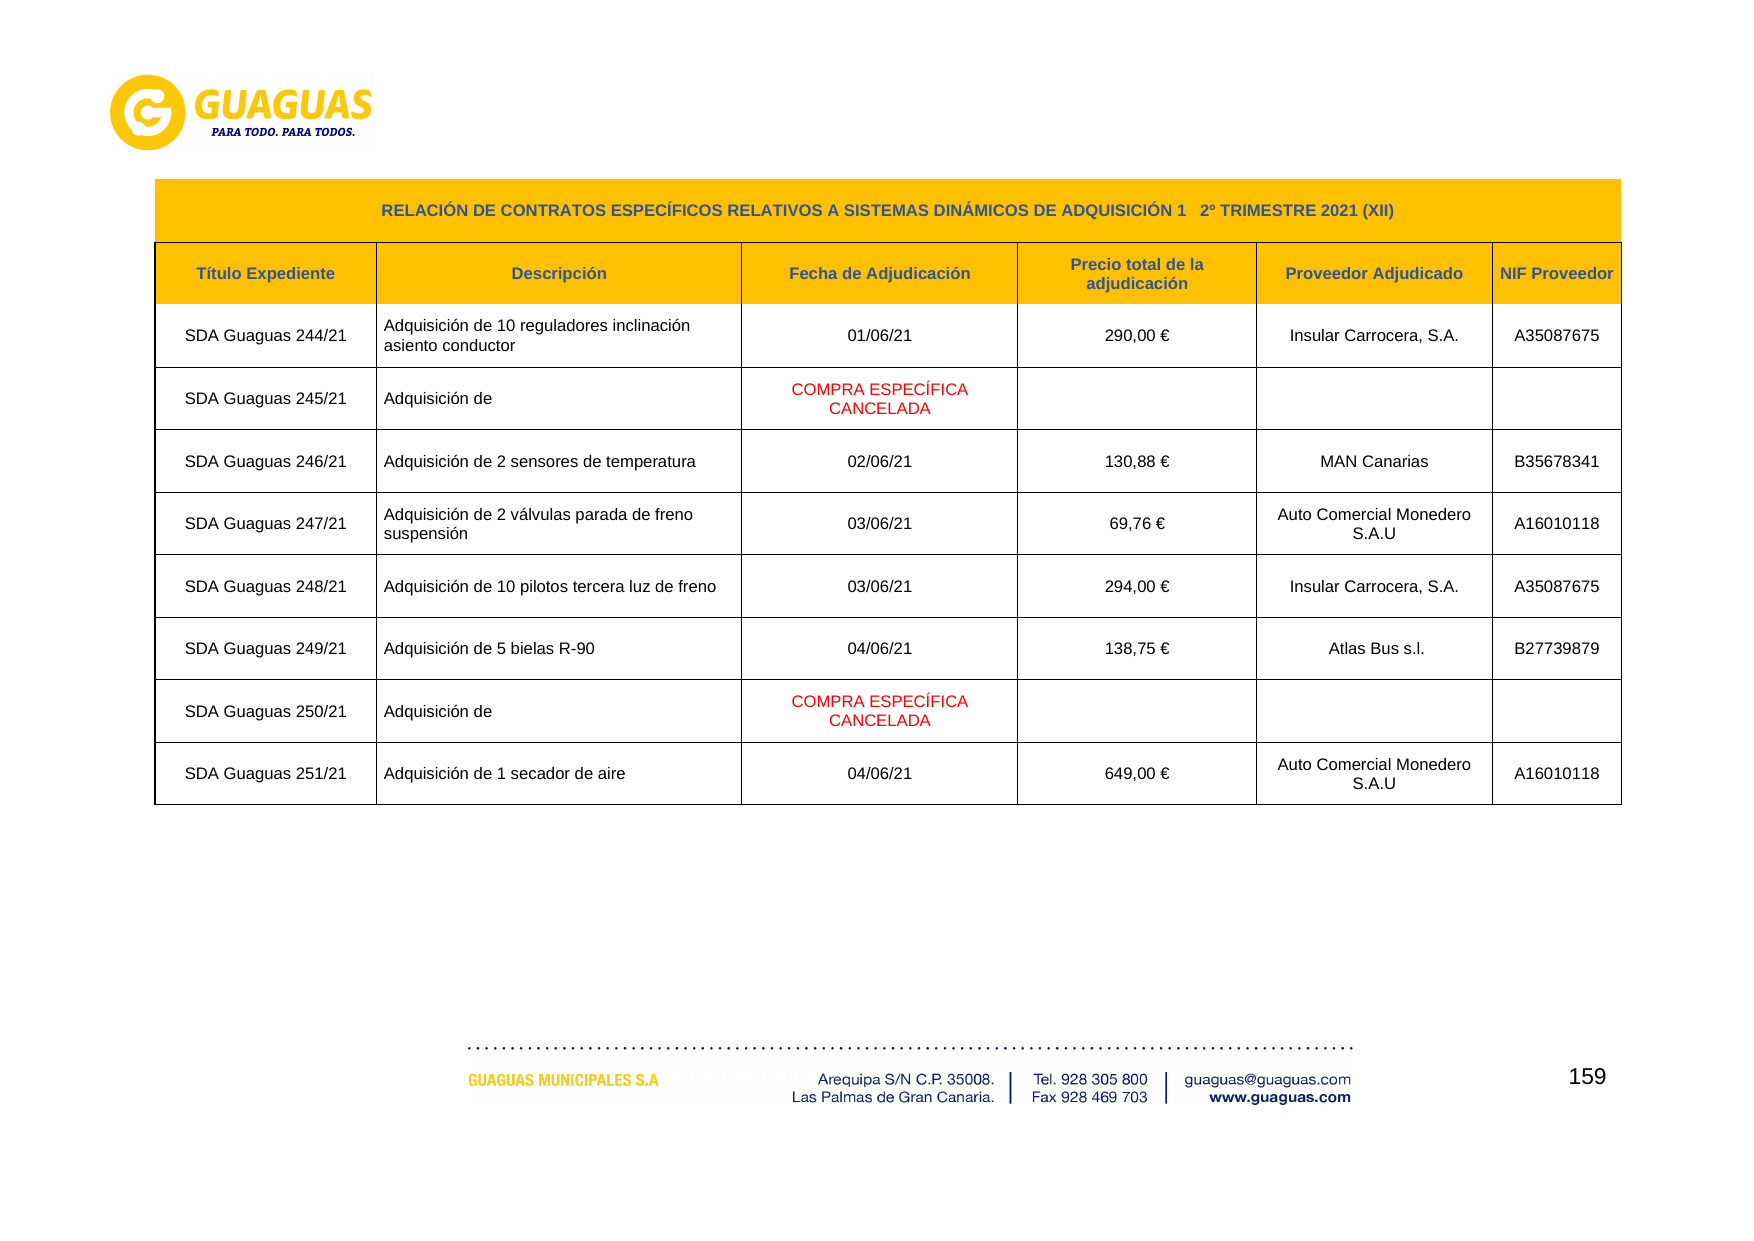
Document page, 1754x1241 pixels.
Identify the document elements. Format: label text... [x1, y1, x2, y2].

table_cell 290,00 € [1018, 304, 1256, 367]
table_cell Adquisición de 1 secador de aire [377, 743, 741, 804]
table_cell SDA Guaguas 245/21 [156, 368, 376, 429]
table_cell Fecha de Adjudicación [742, 243, 1017, 304]
table_cell Proveedor Adjudicado [1257, 243, 1492, 304]
table_cell A35087675 [1493, 555, 1621, 617]
table_cell SDA Guaguas 248/21 [156, 555, 376, 617]
table_cell [1493, 368, 1621, 429]
table_cell 01/06/21 [742, 304, 1017, 367]
table_cell SDA Guaguas 249/21 [156, 618, 376, 679]
table_cell B35678341 [1493, 430, 1621, 492]
table_cell COMPRA ESPECÍFICA CANCELADA [742, 680, 1017, 742]
table_cell Auto Comercial Monedero S.A.U [1257, 493, 1492, 554]
table_cell COMPRA ESPECÍFICA CANCELADA [742, 368, 1017, 429]
table_cell Adquisición de [377, 368, 741, 429]
table_cell 69,76 € [1018, 493, 1256, 554]
table_cell SDA Guaguas 250/21 [156, 680, 376, 742]
table_cell SDA Guaguas 244/21 [156, 304, 376, 367]
table_cell A16010118 [1493, 493, 1621, 554]
table_cell 649,00 € [1018, 743, 1256, 804]
table_cell 138,75 € [1018, 618, 1256, 679]
table_cell Título Expediente [156, 243, 376, 304]
table_cell [1018, 368, 1256, 429]
table_cell 294,00 € [1018, 555, 1256, 617]
table_header RELACIÓN DE CONTRATOS ESPECÍFICOS RELATIVOS A SISTEMAS DINÁMICOS DE ADQUISICIÓN 1 2º TRIMESTRE 2021 (XII) [155, 179, 1621, 242]
table_cell NIF Proveedor [1493, 243, 1621, 304]
table_cell A35087675 [1493, 304, 1621, 367]
table_cell Adquisición de [377, 680, 741, 742]
table_cell Descripción [377, 243, 741, 304]
table_cell A16010118 [1493, 743, 1621, 804]
table_cell [1018, 680, 1256, 742]
table_cell SDA Guaguas 251/21 [156, 743, 376, 804]
table_cell Atlas Bus s.l. [1257, 618, 1492, 679]
table_cell Auto Comercial Monedero S.A.U [1257, 743, 1492, 804]
table_cell MAN Canarias [1257, 430, 1492, 492]
table_cell Adquisición de 2 sensores de temperatura [377, 430, 741, 492]
table_cell [1493, 680, 1621, 742]
table_cell Adquisición de 2 válvulas parada de freno suspensión [377, 493, 741, 554]
table_cell Adquisición de 5 bielas R-90 [377, 618, 741, 679]
table_cell 03/06/21 [742, 555, 1017, 617]
table_cell Precio total de la adjudicación [1018, 243, 1256, 304]
table_cell Adquisición de 10 reguladores inclinación asiento conductor [377, 304, 741, 367]
table_cell Adquisición de 10 pilotos tercera luz de freno [377, 555, 741, 617]
table_cell [1257, 368, 1492, 429]
table_cell Insular Carrocera, S.A. [1257, 304, 1492, 367]
table_cell B27739879 [1493, 618, 1621, 679]
table_cell SDA Guaguas 247/21 [156, 493, 376, 554]
table_cell SDA Guaguas 246/21 [156, 430, 376, 492]
table_cell 130,88 € [1018, 430, 1256, 492]
table_cell [1257, 680, 1492, 742]
table_cell 04/06/21 [742, 743, 1017, 804]
table_cell Insular Carrocera, S.A. [1257, 555, 1492, 617]
table_cell 04/06/21 [742, 618, 1017, 679]
table_cell 03/06/21 [742, 493, 1017, 554]
table_cell 02/06/21 [742, 430, 1017, 492]
